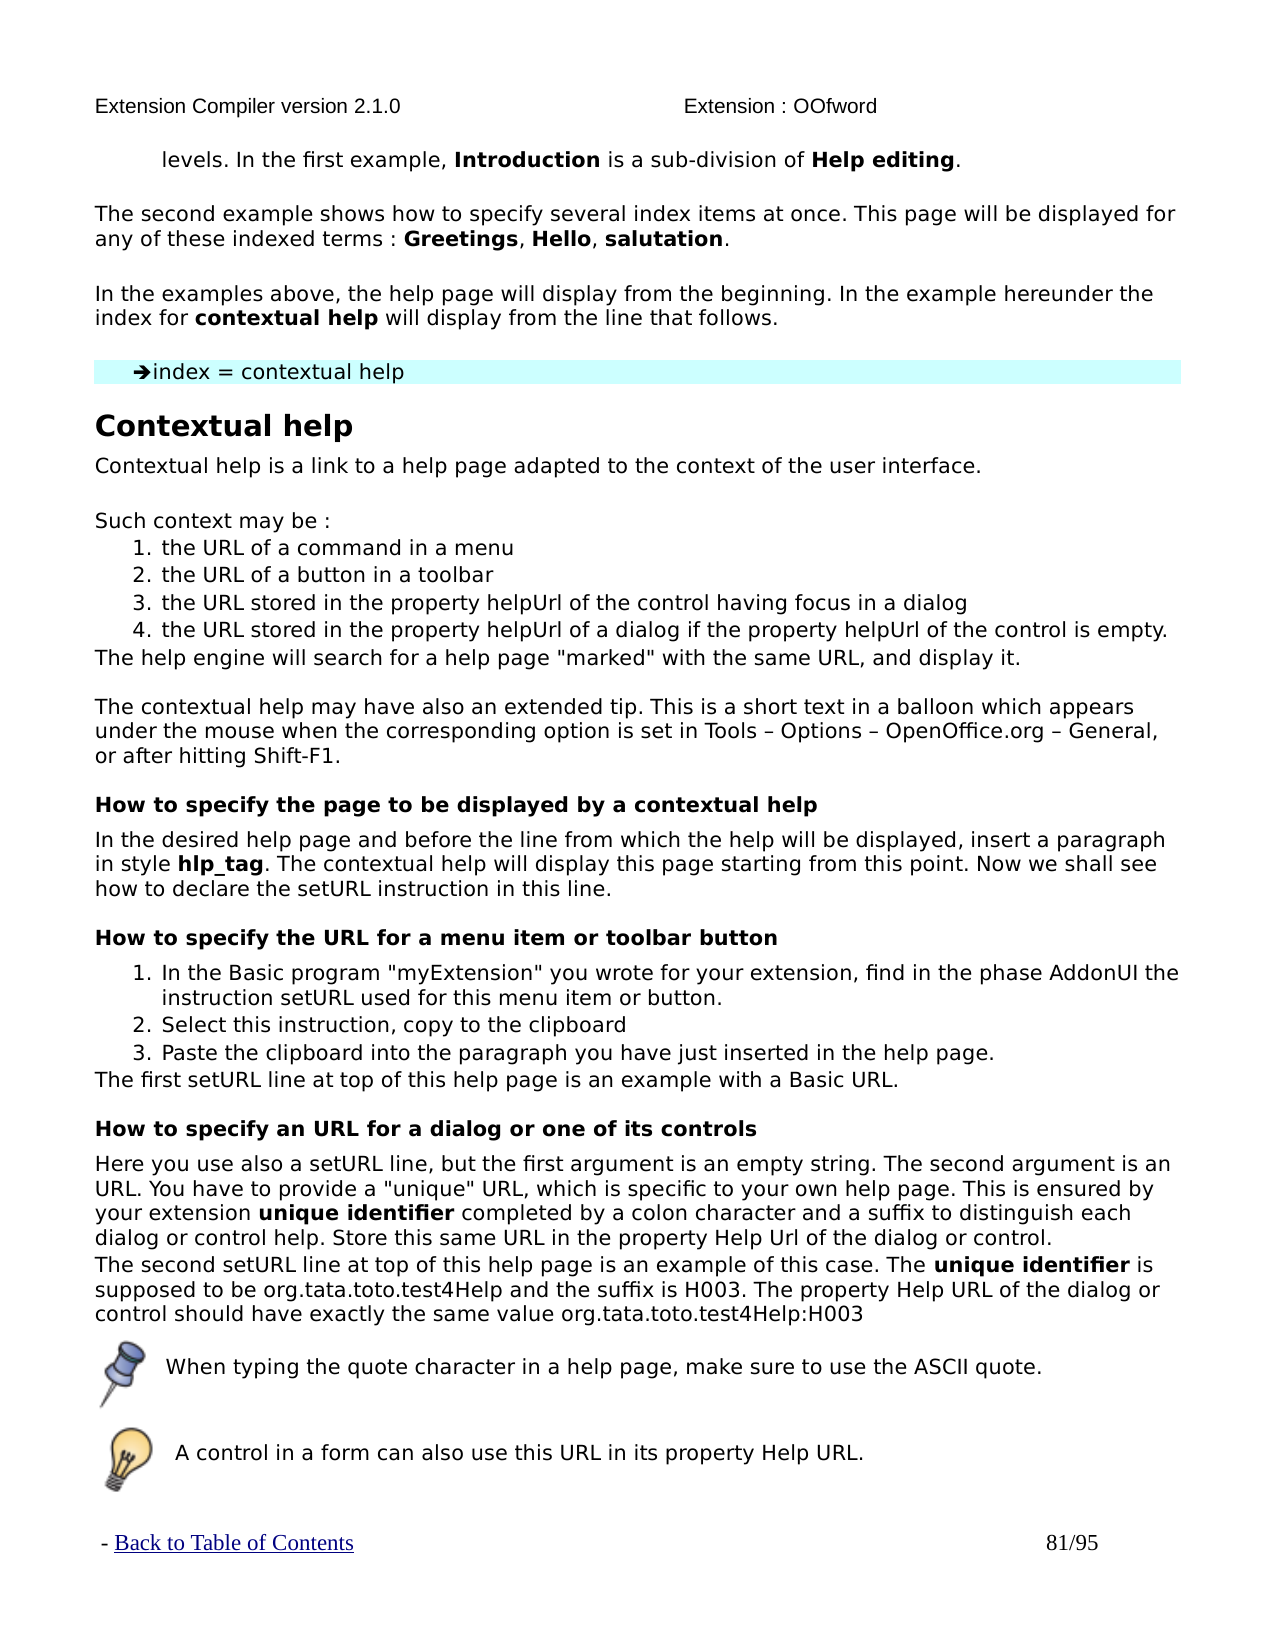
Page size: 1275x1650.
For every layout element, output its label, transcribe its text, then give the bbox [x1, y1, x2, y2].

list index = contextual help [94, 360, 1181, 384]
text Here you use also a setURL line, but the first argument is an empty string. The second argument is an URL. You have to provide a "unique" URL, which is specific to your own help page. This is ensured by your extension unique identifier completed by a colon character and a suffix to distinguish each dialog or control help. Store this same URL in the property Help Url of the dialog or control. [94, 1152, 1181, 1250]
text The second setURL line at top of this help page is an example of this case. The unique identifier is supposed to be org.tata.toto.test4Help and the suffix is H003. The property Help URL of the dialog or control should have exactly the same value org.tata.toto.test4Help:H003 [94, 1253, 1181, 1327]
list A control in a form can also use this URL in its property Help URL. [163, 1423, 1181, 1497]
list Paste the clipboard into the paragraph you have just inserted in the help page. [132, 1041, 1181, 1065]
list the URL stored in the property helpUrl of the control having focus in a dialog [132, 591, 1181, 615]
list the URL stored in the property helpUrl of a dialog if the property helpUrl of the control is empty. [132, 618, 1181, 643]
list the URL of a button in a toolbar [132, 563, 1181, 588]
text The help engine will search for a help page "marked" with the same URL, and display it. The contextual help may have also an extended tip. This is a short text in a balloon which appears under the mouse when the corresponding option is set in Tools – Options – OpenOffice.org – General, or after hitting Shift-F1. [94, 646, 1181, 768]
list When typing the quote character in a help page, make sure to use the ASCII quote. [94, 1353, 1181, 1385]
text Such context may be : [94, 509, 1181, 533]
picture [95, 1423, 163, 1497]
list the URL of a command in a menu [132, 536, 1181, 561]
text How to specify the page to be displayed by a contextual help [94, 793, 1181, 817]
text In the desired help page and before the line from which the help will be displayed, insert a paragraph in style hlp_tag. The contextual help will display this page starting from this point. Now we shall see how to declare the setURL instruction in this line. [94, 828, 1181, 901]
picture [95, 1339, 151, 1411]
text The second example shows how to specify several index items at once. This page will be displayed for any of these indexed terms : Greetings, Hello, salutation. [94, 202, 1181, 251]
text The first setURL line at top of this help page is an example with a Basic URL. [94, 1068, 1181, 1092]
text How to specify the URL for a menu item or toolbar button [94, 926, 1181, 951]
text How to specify an URL for a dialog or one of its controls [94, 1117, 1181, 1142]
text Contextual help [94, 409, 1181, 443]
text Contextual help is a link to a help page adapted to the context of the user interface. [94, 454, 1181, 478]
list In the Basic program "myExtension" you wrote for your extension, find in the phase AddonUI the instruction setURL used for this menu item or button. [132, 961, 1181, 1010]
list Select this instruction, copy to the clipboard [132, 1013, 1181, 1038]
text In the examples above, the help page will display from the beginning. In the example hereunder the index for contextual help will display from the line that follows. [94, 282, 1181, 331]
list levels. In the first example, Introduction is a sub-division of Help editing. [132, 147, 1181, 172]
